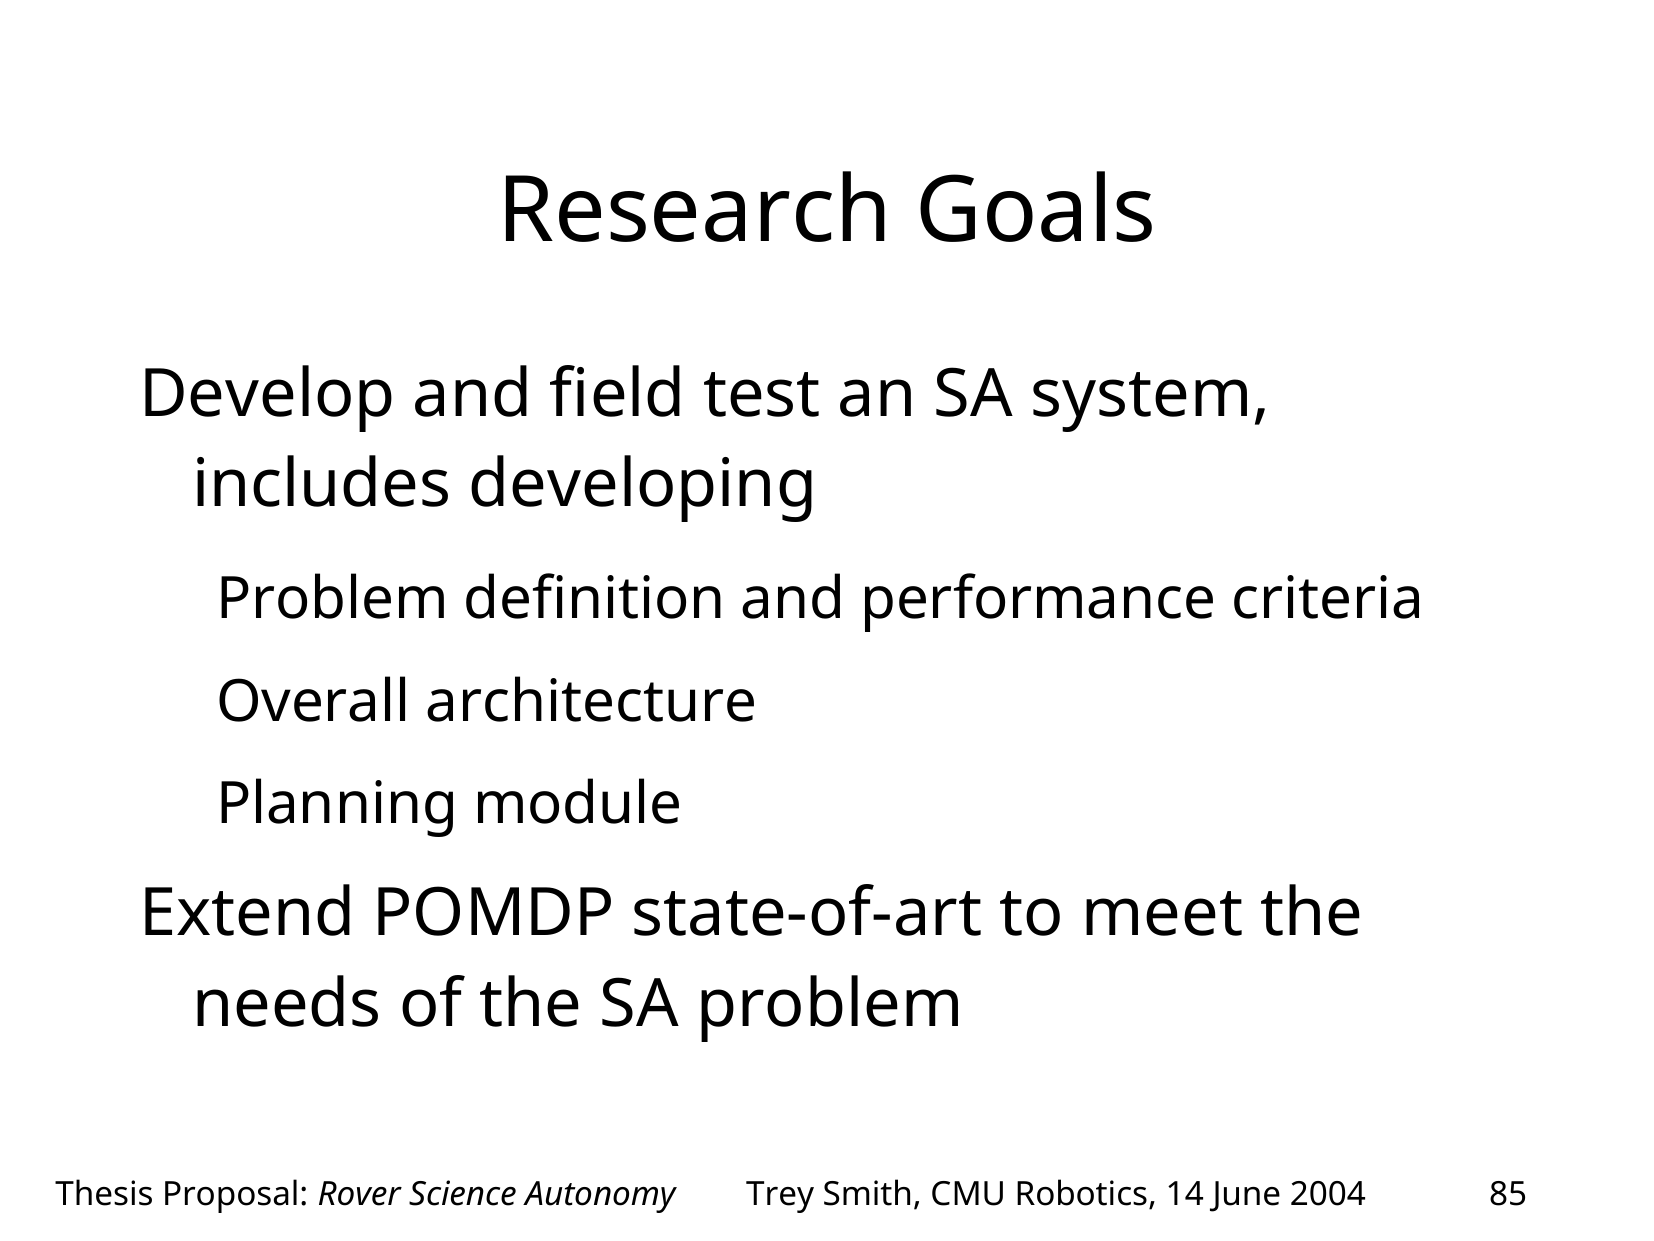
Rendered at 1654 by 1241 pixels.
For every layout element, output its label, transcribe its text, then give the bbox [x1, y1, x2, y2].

list Develop and field test an SA system, includes developing Problem definition and performance criteria Overall architecture Planning module Extend POMDP state-of-art to meet the needs of the SA problem [121, 344, 1534, 1127]
title Research Goals [121, 102, 1534, 311]
